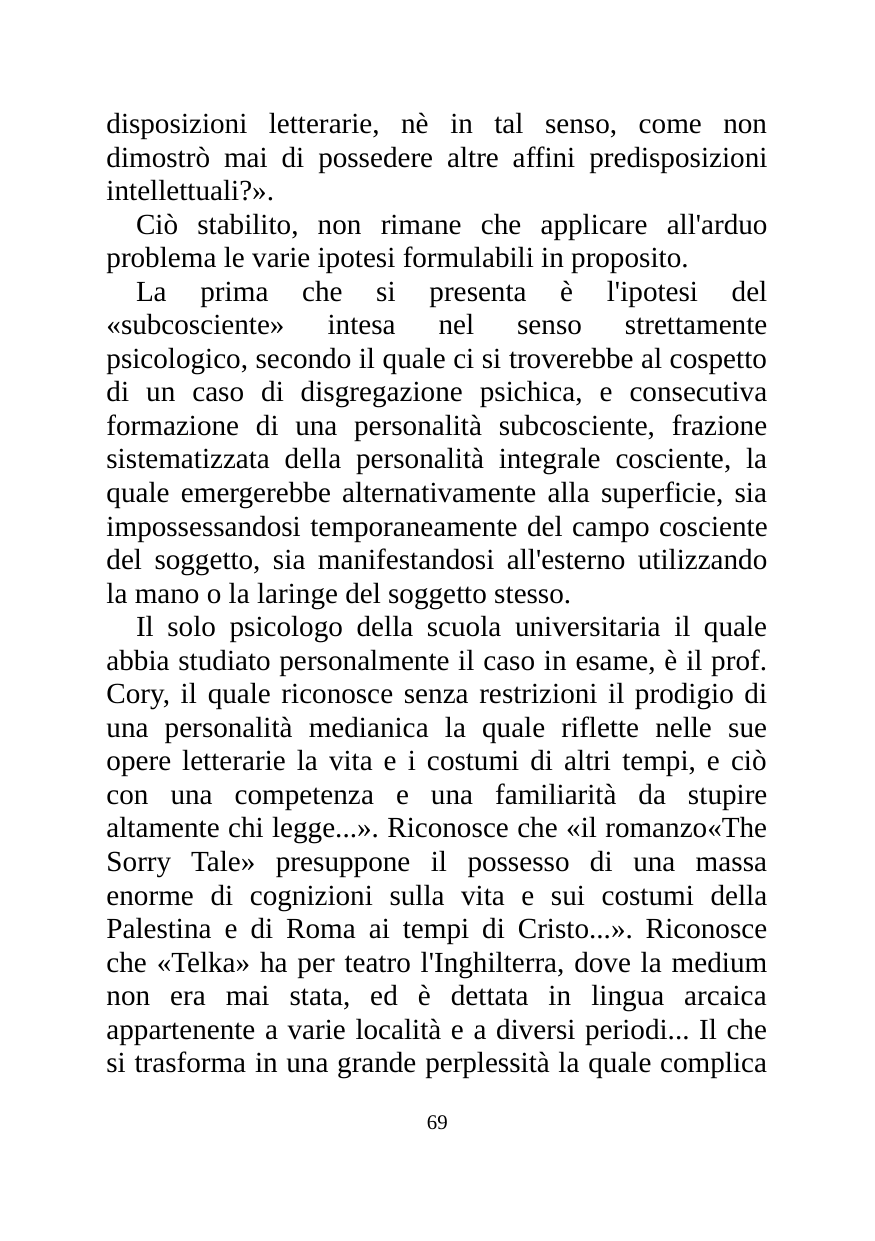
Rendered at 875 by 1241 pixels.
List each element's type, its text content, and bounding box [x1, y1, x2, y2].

text La prima che si presenta è l'ipotesi del «subcosciente» intesa nel senso strettamente psicologico, secondo il quale ci si troverebbe al cospetto di un caso di disgregazione psichica, e consecutiva formazione di una personalità subcosciente, frazione sistematizzata della personalità integrale cosciente, la quale emergerebbe alternativamente alla superficie, sia impossessandosi temporaneamente del campo cosciente del soggetto, sia manifestandosi all'esterno utilizzando la mano o la laringe del soggetto stesso. [106, 274, 768, 609]
text disposizioni letterarie, nè in tal senso, come non dimostrò mai di possedere altre affini predisposizioni intellettuali?». [106, 106, 768, 207]
text Ciò stabilito, non rimane che applicare all'arduo problema le varie ipotesi formulabili in proposito. [106, 207, 768, 274]
text Il solo psicologo della scuola universitaria il quale abbia studiato personalmente il caso in esame, è il prof. Cory, il quale riconosce senza restrizioni il prodigio di una personalità medianica la quale riflette nelle sue opere letterarie la vita e i costumi di altri tempi, e ciò con una competenza e una familiarità da stupire altamente chi legge...». Riconosce che «il romanzo«The Sorry Tale» presuppone il possesso di una massa enorme di cognizioni sulla vita e sui costumi della Palestina e di Roma ai tempi di Cristo...». Riconosce che «Telka» ha per teatro l'Inghilterra, dove la medium non era mai stata, ed è dettata in lingua arcaica appartenente a varie località e a diversi periodi... Il che si trasforma in una grande perplessità la quale complica [106, 609, 768, 1079]
